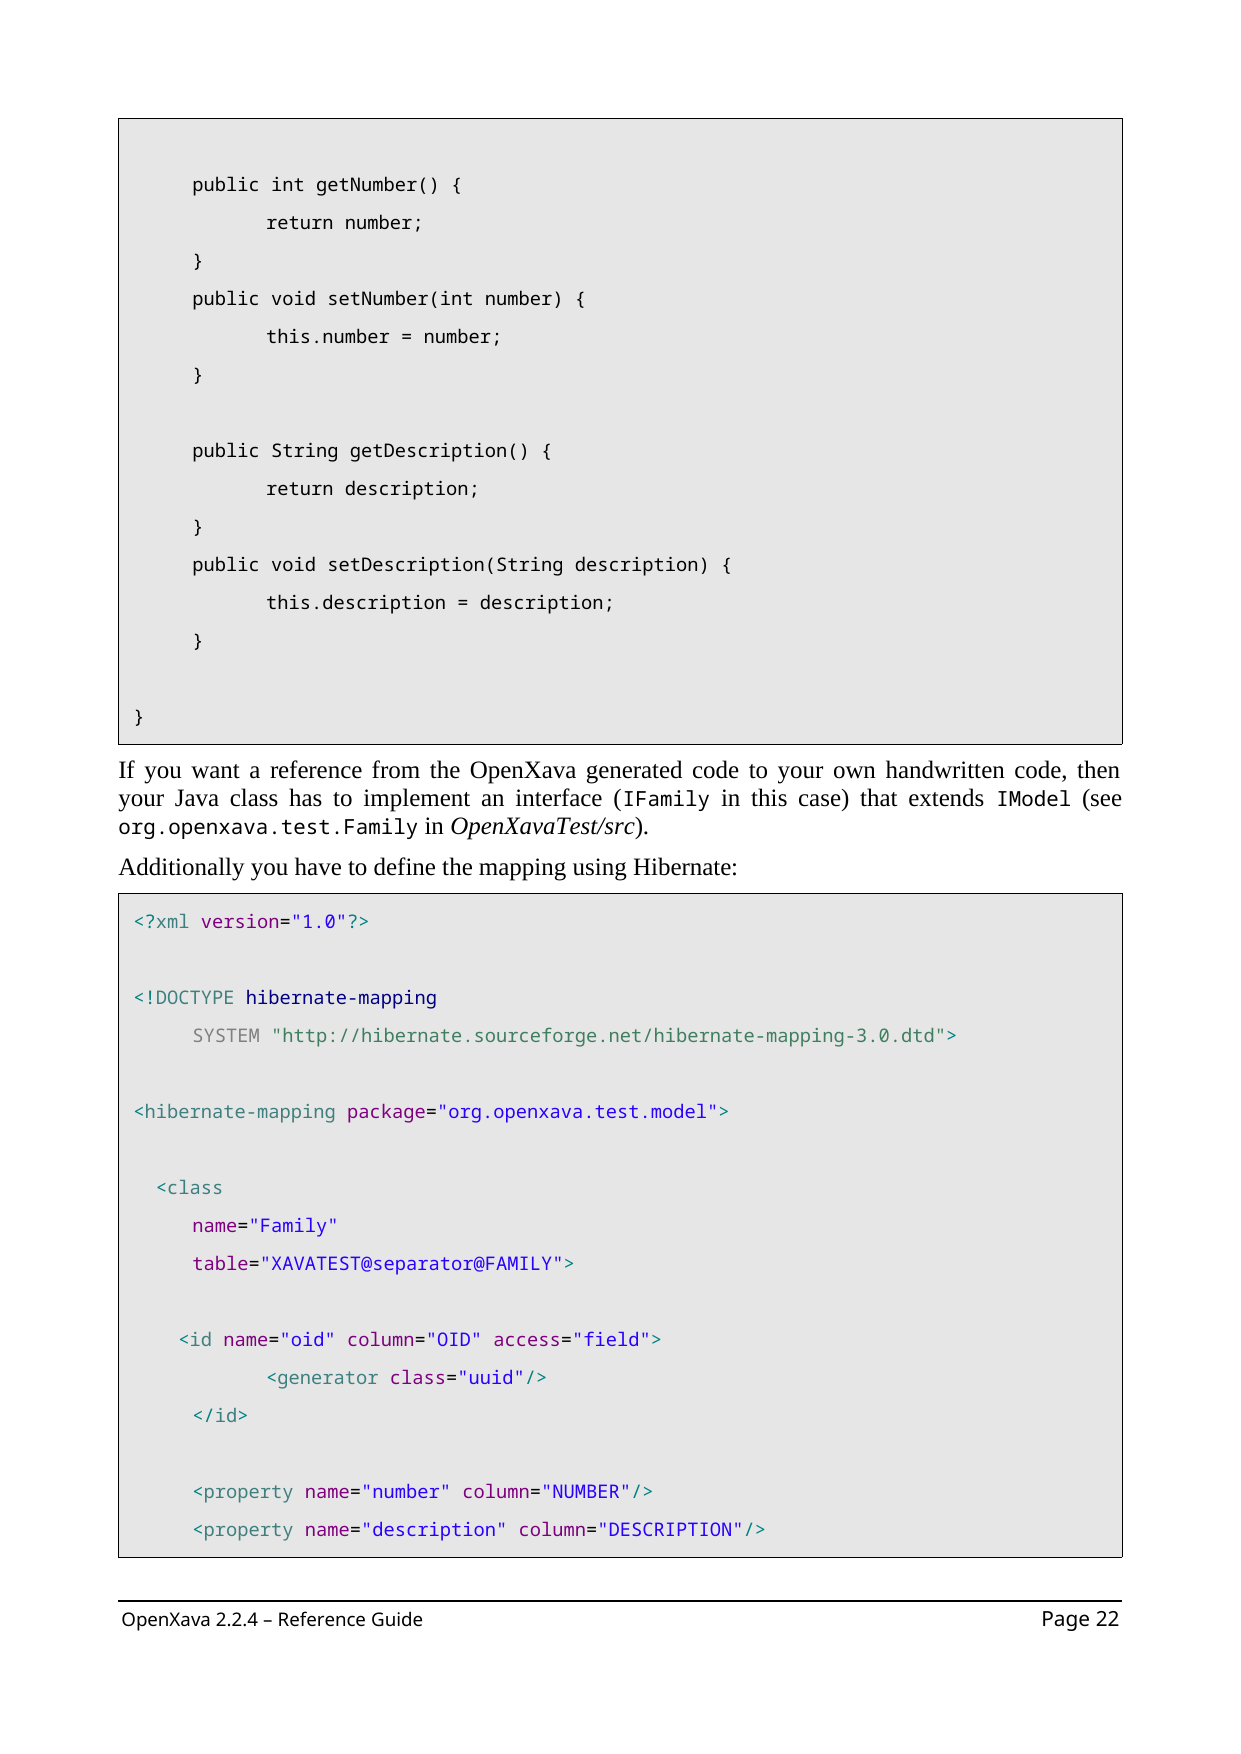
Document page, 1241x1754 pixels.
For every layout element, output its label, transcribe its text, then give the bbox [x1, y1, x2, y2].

text table="XAVATEST@separator@FAMILY"> [119, 1235, 1122, 1273]
text public int getNumber() { [119, 156, 1122, 194]
text return number; [119, 194, 1122, 232]
text If you want a reference from the OpenXava generated code to your own handwritten code, then your Java class has to implement an interface (IFamily in this case) that extends IModel (see org.openxava.test.Family in OpenXavaTest/src). [118, 756, 1122, 840]
text <generator class="uuid"/> [119, 1349, 1122, 1387]
text </id> [119, 1387, 1122, 1425]
text } [119, 498, 1122, 536]
text public void setDescription(String description) { [119, 536, 1122, 574]
text <?xml version="1.0"?> [119, 894, 1122, 931]
text } [119, 232, 1122, 270]
text } [119, 612, 1122, 650]
text SYSTEM "http://hibernate.sourceforge.net/hibernate-mapping-3.0.dtd"> [119, 1007, 1122, 1045]
text <id name="oid" column="OID" access="field"> [119, 1311, 1122, 1349]
text public void setNumber(int number) { [119, 270, 1122, 308]
text } [119, 346, 1122, 384]
text public String getDescription() { [119, 422, 1122, 460]
text <hibernate-mapping package="org.openxava.test.model"> [119, 1083, 1122, 1121]
text name="Family" [119, 1197, 1122, 1235]
text return description; [119, 460, 1122, 498]
text this.description = description; [119, 574, 1122, 612]
text <class [119, 1159, 1122, 1197]
text } [119, 688, 1122, 744]
text <property name="description" column="DESCRIPTION"/> [119, 1501, 1122, 1557]
text <!DOCTYPE hibernate-mapping [119, 969, 1122, 1007]
text <property name="number" column="NUMBER"/> [119, 1463, 1122, 1501]
text Additionally you have to define the mapping using Hibernate: [118, 853, 1122, 881]
text this.number = number; [119, 308, 1122, 346]
